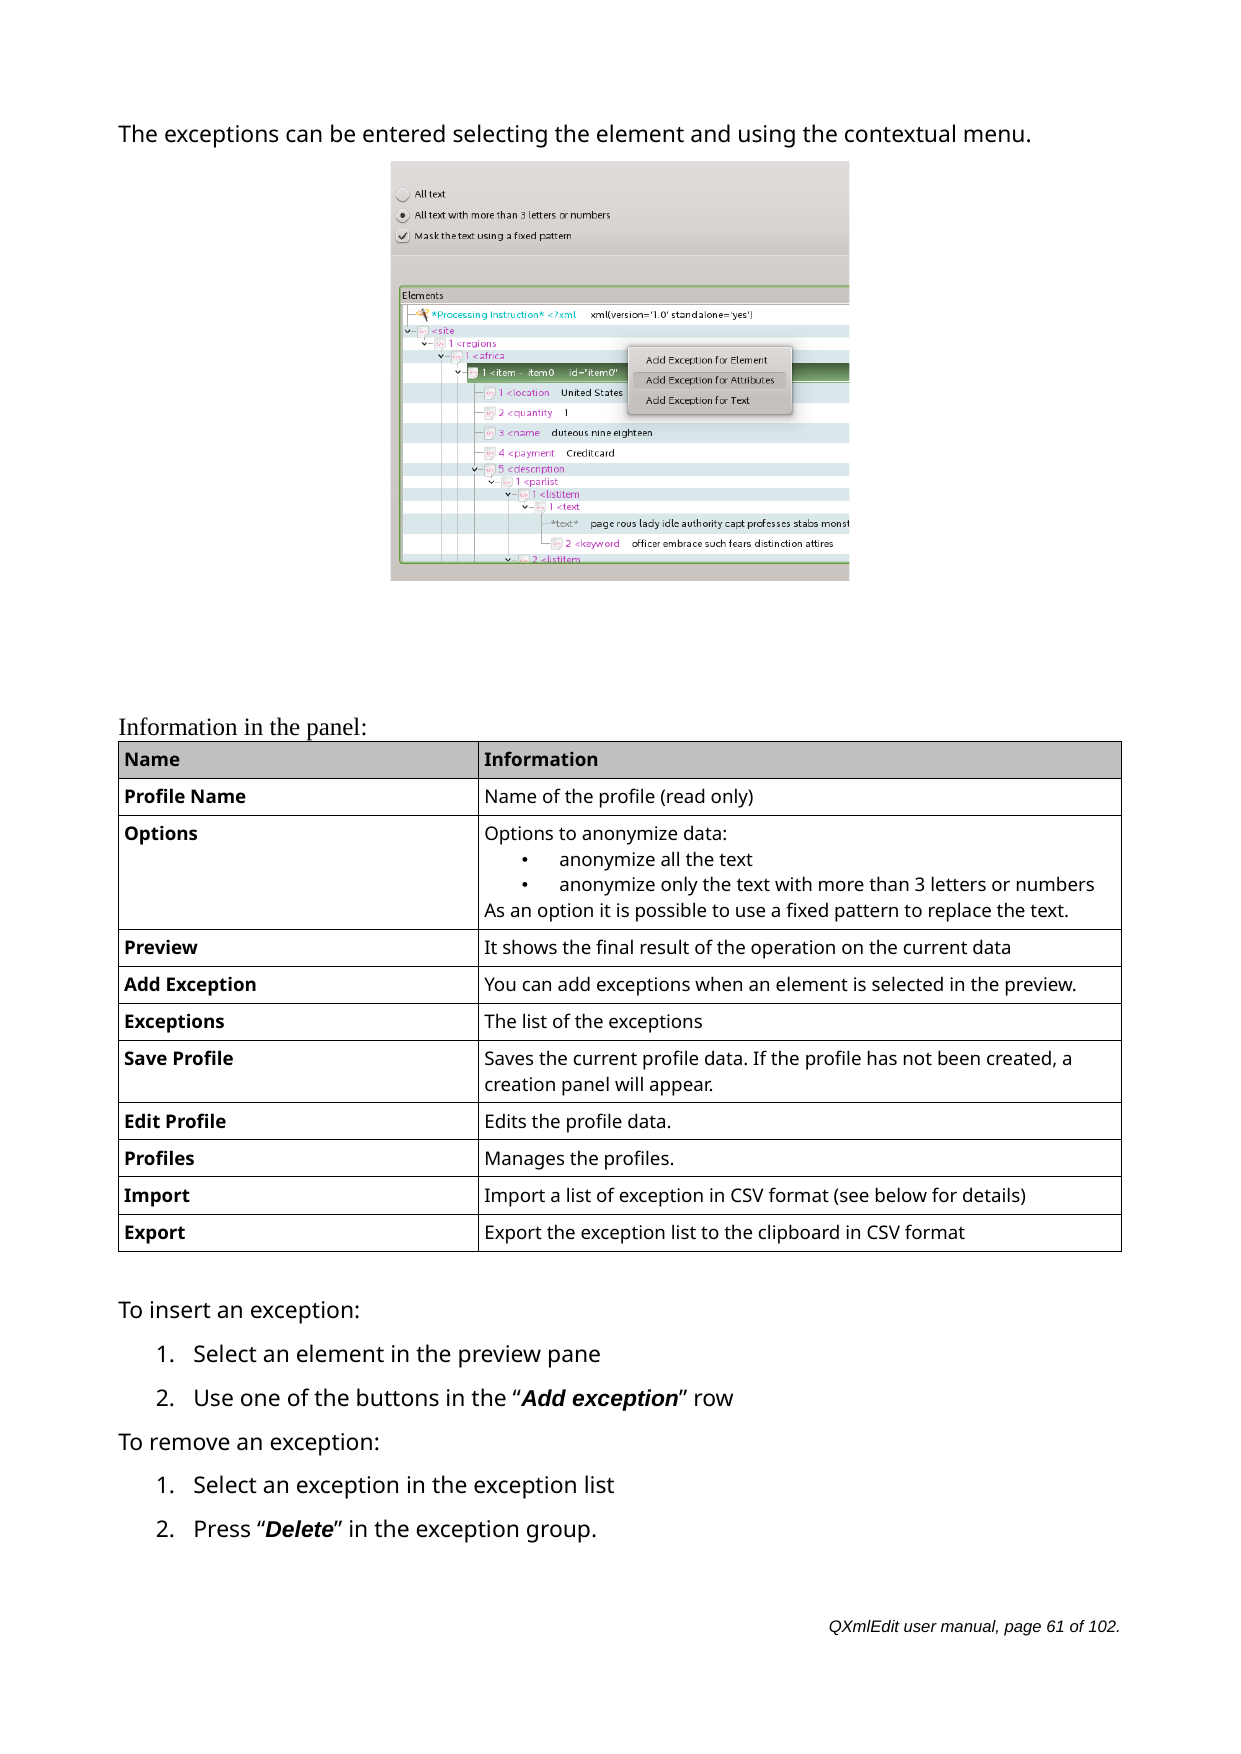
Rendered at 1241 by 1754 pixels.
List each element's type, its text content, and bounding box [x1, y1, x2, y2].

table_cell Options [119, 816, 478, 928]
table_header Information [479, 742, 1121, 778]
table_cell It shows the final result of the operation on the current data [479, 930, 1121, 966]
list Use one of the buttons in the “Add exception” row [156, 1382, 1122, 1413]
table_cell Save Profile [119, 1041, 478, 1102]
table_cell Add Exception [119, 967, 478, 1003]
table_cell Import a list of exception in CSV format (see below for details) [479, 1177, 1121, 1213]
table_cell Exceptions [119, 1004, 478, 1040]
table_cell Profiles [119, 1140, 478, 1176]
table_header Name [119, 742, 478, 778]
table_cell Import [119, 1177, 478, 1213]
table_cell Export the exception list to the clipboard in CSV format [479, 1215, 1121, 1251]
table_cell Saves the current profile data. If the profile has not been created, a creation panel will appear. [479, 1041, 1121, 1102]
table_cell Edit Profile [119, 1103, 478, 1139]
table_cell Manages the profiles. [479, 1140, 1121, 1176]
table_cell Name of the profile (read only) [479, 779, 1121, 815]
table_cell The list of the exceptions [479, 1004, 1121, 1040]
table_cell Options to anonymize data: anonymize all the text anonymize only the text with more than 3 letters or numbers As an option it is possible to use a fixed pattern to replace the text. [479, 816, 1121, 928]
list Press “Delete” in the exception group. [156, 1513, 1122, 1544]
list Select an element in the preview pane [156, 1338, 1122, 1369]
text The exceptions can be entered selecting the element and using the contextual menu. [118, 118, 1122, 149]
table_cell Preview [119, 930, 478, 966]
list Select an exception in the exception list [156, 1469, 1122, 1501]
table_cell Export [119, 1215, 478, 1251]
table_cell Edits the profile data. [479, 1103, 1121, 1139]
picture [390, 161, 850, 581]
text To insert an exception: [118, 1294, 1122, 1326]
text Information in the panel: [118, 712, 1122, 741]
table_cell Profile Name [119, 779, 478, 815]
table_cell You can add exceptions when an element is selected in the preview. [479, 967, 1121, 1003]
text To remove an exception: [118, 1426, 1122, 1457]
